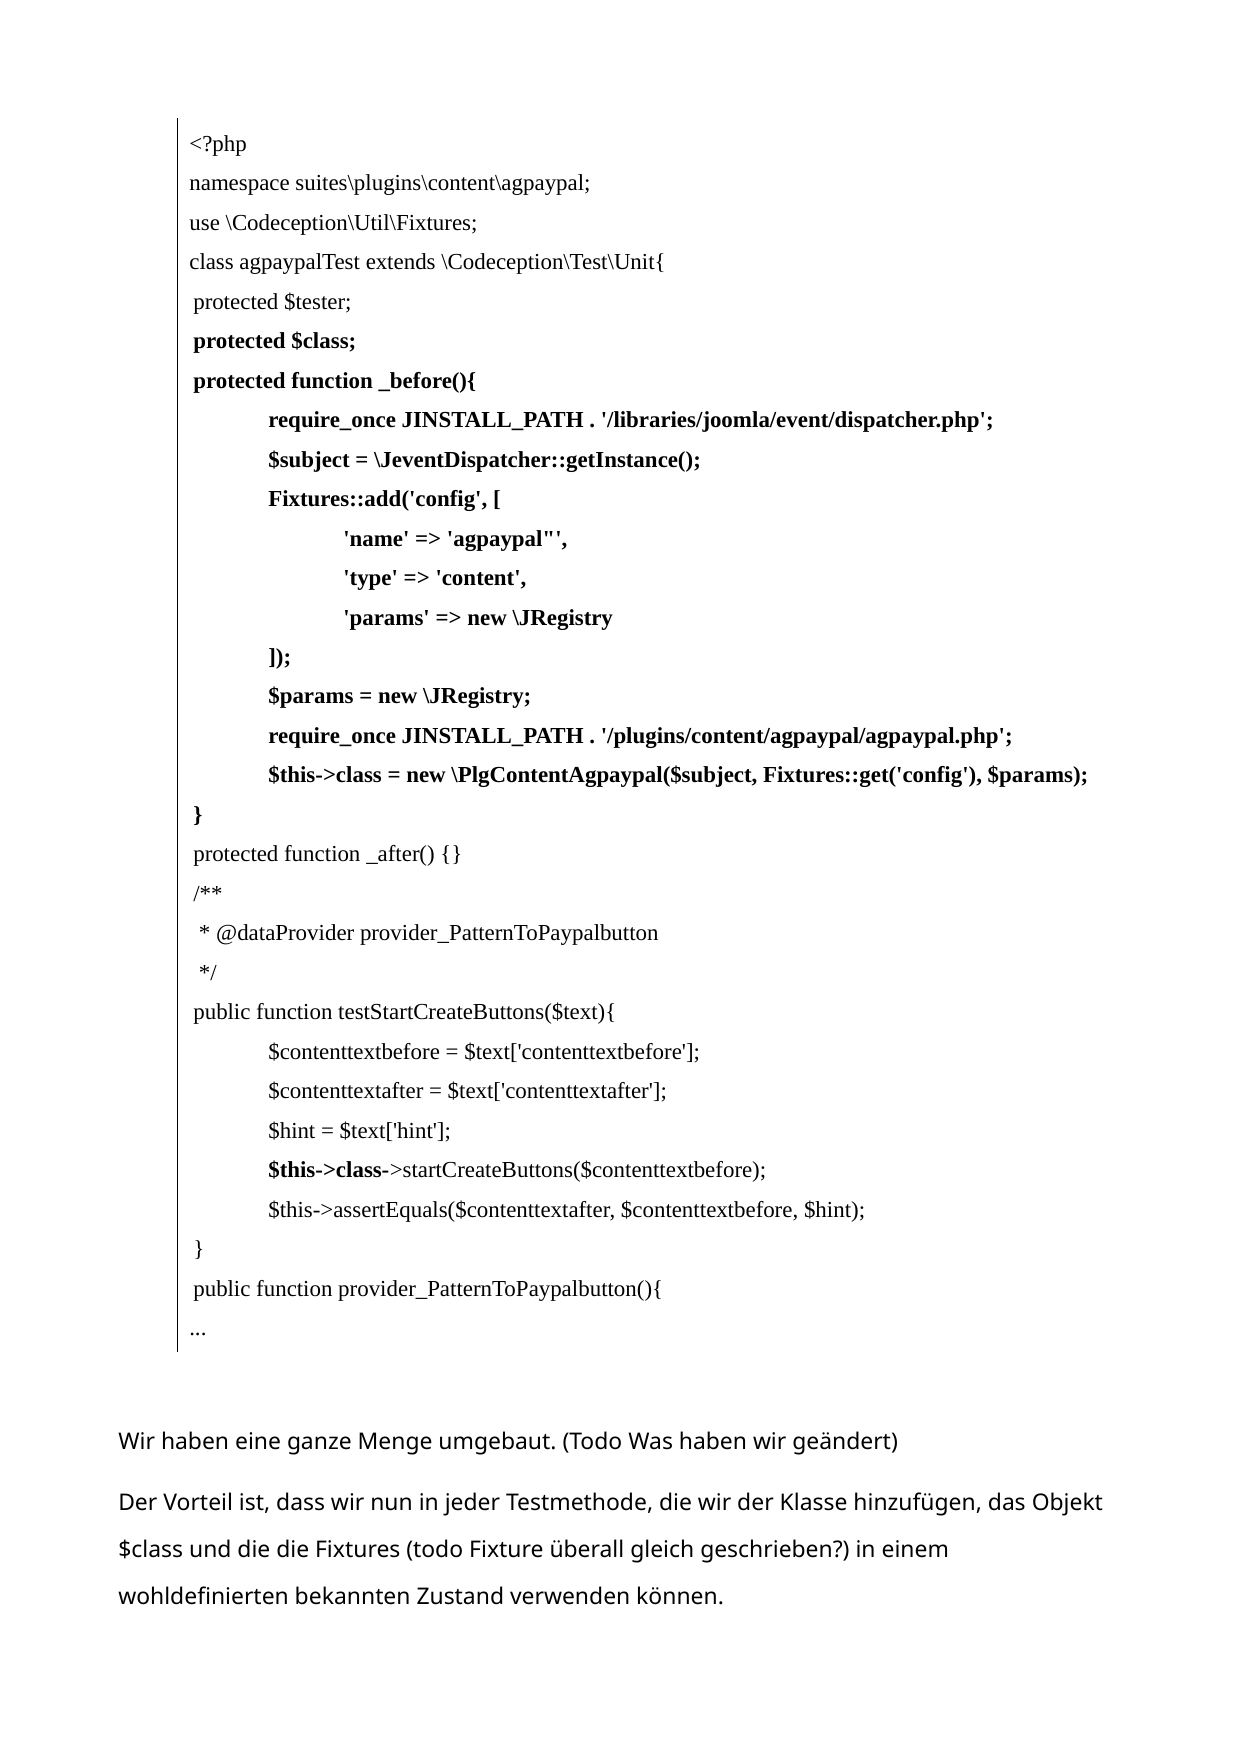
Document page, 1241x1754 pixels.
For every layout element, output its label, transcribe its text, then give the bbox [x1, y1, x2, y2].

text <?php namespace suites\plugins\content\agpaypal; use \Codeception\Util\Fixtures; class agpaypalTest extends \Codeception\Test\Unit{ protected $tester; protected $class; protected function _before(){ require_once JINSTALL_PATH . '/libraries/joomla/event/dispatcher.php'; $subject = \JeventDispatcher::getInstance(); Fixtures::add('config', [ 'name' => 'agpaypal"', 'type' => 'content', 'params' => new \JRegistry ]); $params = new \JRegistry; require_once JINSTALL_PATH . '/plugins/content/agpaypal/agpaypal.php'; $this->class = new \PlgContentAgpaypal($subject, Fixtures::get('config'), $params); } protected function _after() {} /** * @dataProvider provider_PatternToPaypalbutton */ public function testStartCreateButtons($text){ $contenttextbefore = $text['contenttextbefore']; $contenttextafter = $text['contenttextafter']; $hint = $text['hint']; $this->class->startCreateButtons($contenttextbefore); $this->assertEquals($contenttextafter, $contenttextbefore, $hint); } public function provider_PatternToPaypalbutton(){ ... [178, 118, 1122, 1352]
text Wir haben eine ganze Menge umgebaut. (Todo Was haben wir geändert) [118, 1424, 1122, 1456]
text Der Vorteil ist, dass wir nun in jeder Testmethode, die wir der Klasse hinzufügen, das Objekt $class und die die Fixtures (todo Fixture überall gleich geschrieben?) in einem wohldefinierten bekannten Zustand verwenden können. [118, 1486, 1122, 1611]
